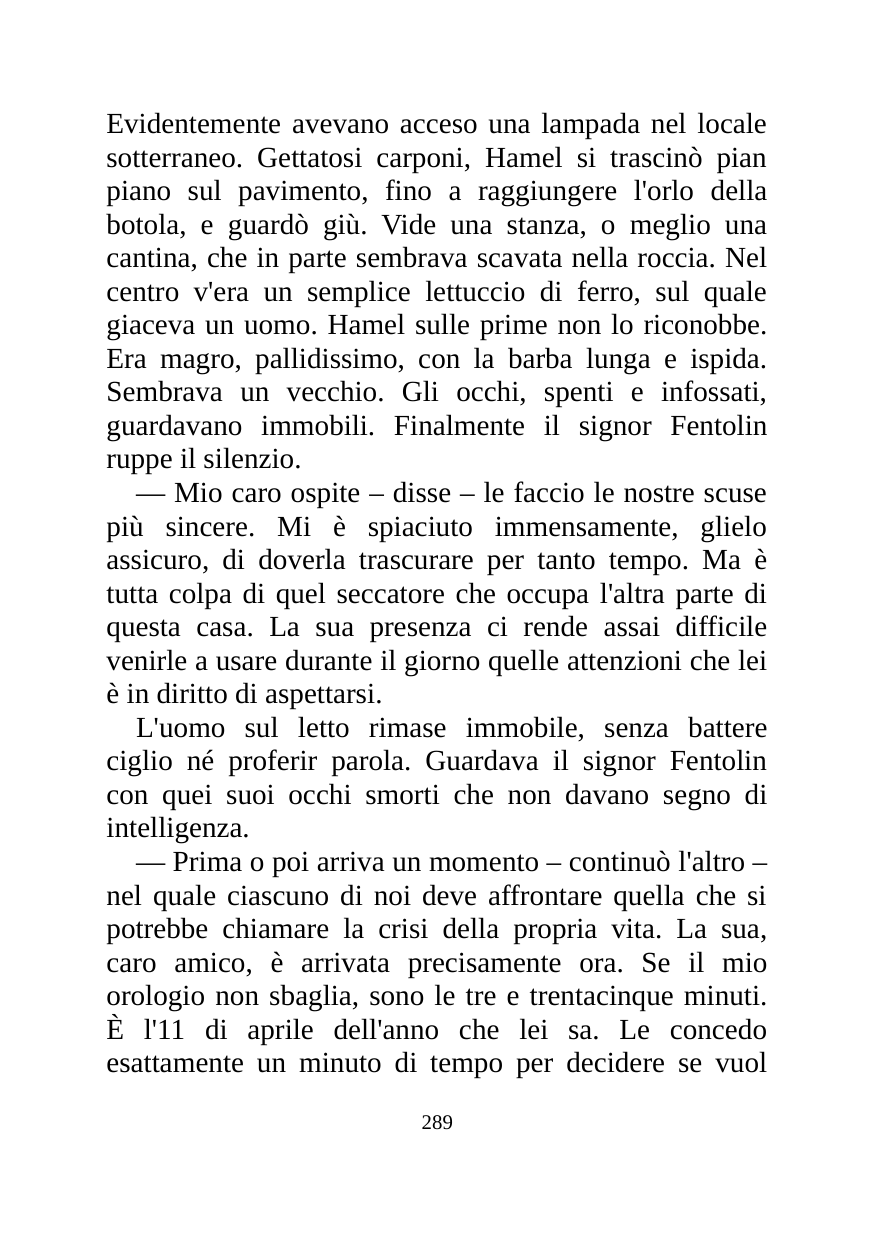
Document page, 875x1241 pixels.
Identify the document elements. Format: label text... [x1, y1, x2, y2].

text — Prima o poi arriva un momento – continuò l'altro – nel quale ciascuno di noi deve affrontare quella che si potrebbe chiamare la crisi della propria vita. La sua, caro amico, è arrivata precisamente ora. Se il mio orologio non sbaglia, sono le tre e trentacinque minuti. È l'11 di aprile dell'anno che lei sa. Le concedo esattamente un minuto di tempo per decidere se vuol [106, 844, 768, 1079]
text Evidentemente avevano acceso una lampada nel locale sotterraneo. Gettatosi carponi, Hamel si trascinò pian piano sul pavimento, fino a raggiungere l'orlo della botola, e guardò giù. Vide una stanza, o meglio una cantina, che in parte sembrava scavata nella roccia. Nel centro v'era un semplice lettuccio di ferro, sul quale giaceva un uomo. Hamel sulle prime non lo riconobbe. Era magro, pallidissimo, con la barba lunga e ispida. Sembrava un vecchio. Gli occhi, spenti e infossati, guardavano immobili. Finalmente il signor Fentolin ruppe il silenzio. [106, 106, 768, 475]
text — Mio caro ospite – disse – le faccio le nostre scuse più sincere. Mi è spiaciuto immensamente, glielo assicuro, di doverla trascurare per tanto tempo. Ma è tutta colpa di quel seccatore che occupa l'altra parte di questa casa. La sua presenza ci rende assai difficile venirle a usare durante il giorno quelle attenzioni che lei è in diritto di aspettarsi. [106, 475, 768, 710]
text L'uomo sul letto rimase immobile, senza battere ciglio né proferir parola. Guardava il signor Fentolin con quei suoi occhi smorti che non davano segno di intelligenza. [106, 710, 768, 844]
